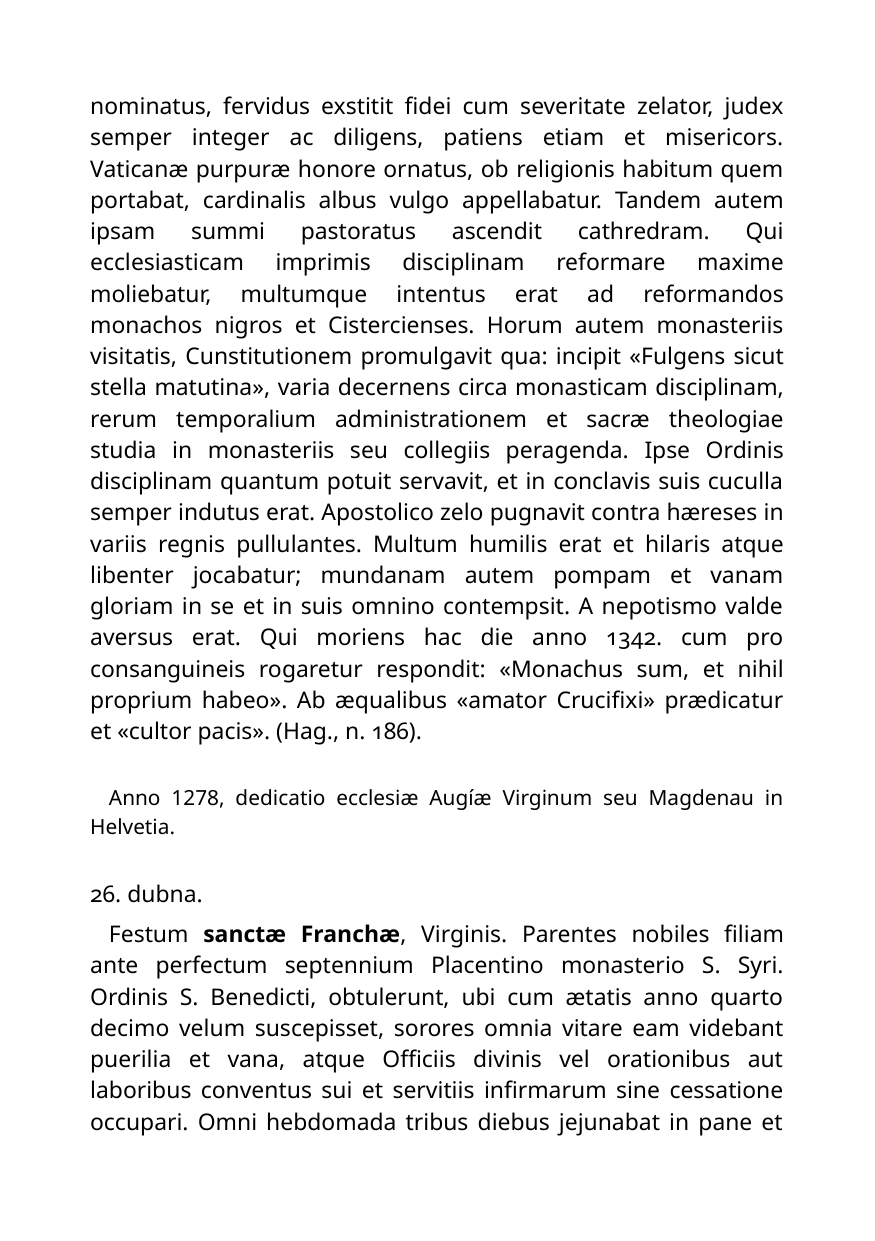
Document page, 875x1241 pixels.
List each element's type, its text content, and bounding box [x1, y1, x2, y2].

text Festum sanctæ Franchæ, Virginis. Parentes nobiles filiam ante perfectum septennium Placentino monasterio S. Syri. Ordinis S. Benedicti, obtulerunt, ubi cum ætatis anno quarto decimo velum suscepisset, sorores omnia vitare eam videbant puerilia et vana, atque Officiis divinis vel orationibus aut laboribus conventus sui et servitiis infirmarum sine cessatione occupari. Omni hebdomada tribus diebus jejunabat in pane et [90, 918, 784, 1137]
text Anno 1278, dedicatio ecclesiæ Augíæ Virginum seu Magdenau in Helvetia. [90, 783, 784, 840]
text 26. dubna. [90, 878, 784, 909]
text nominatus, fervidus exstitit fidei cum severitate zelator, judex semper integer ac diligens, patiens etiam et misericors. Vaticanæ purpuræ honore ornatus, ob religionis habitum quem portabat, cardi­nalis albus vulgo appellabatur. Tandem autem ipsam summi pastoratus ascendit cathredram. Qui ecclesiasticam imprimis disciplinam reformare maxime moliebatur, multumque inten­tus erat ad reformandos monachos nigros et Cistercienses. Horum autem monasteriis visitatis, Cunstitutionem promul­gavit qua: incipit «Fulgens sicut stella matutina», varia decernens circa monasticam disciplinam, rerum temporalium administrationem et sacræ theologiae studia in monasteriis seu collegiis peragenda. Ipse Ordinis disciplinam quantum potuit servavit, et in conclavis suis cuculla semper indutus erat. Apostolico zelo pugnavit contra hæreses in variis regnis pullu­lantes. Multum humilis erat et hilaris atque libenter joca­batur; mundanam autem pompam et vanam gloriam in se et in suis omnino contempsit. A nepotismo valde aversus erat. Qui moriens hac die anno 1342. cum pro consanguineis ro­garetur respondit: «Monachus sum, et nihil proprium habeo». Ab æqualibus «amator Crucifixi» prædicatur et «cultor pacis». (Hag., n. 186). [90, 90, 784, 746]
